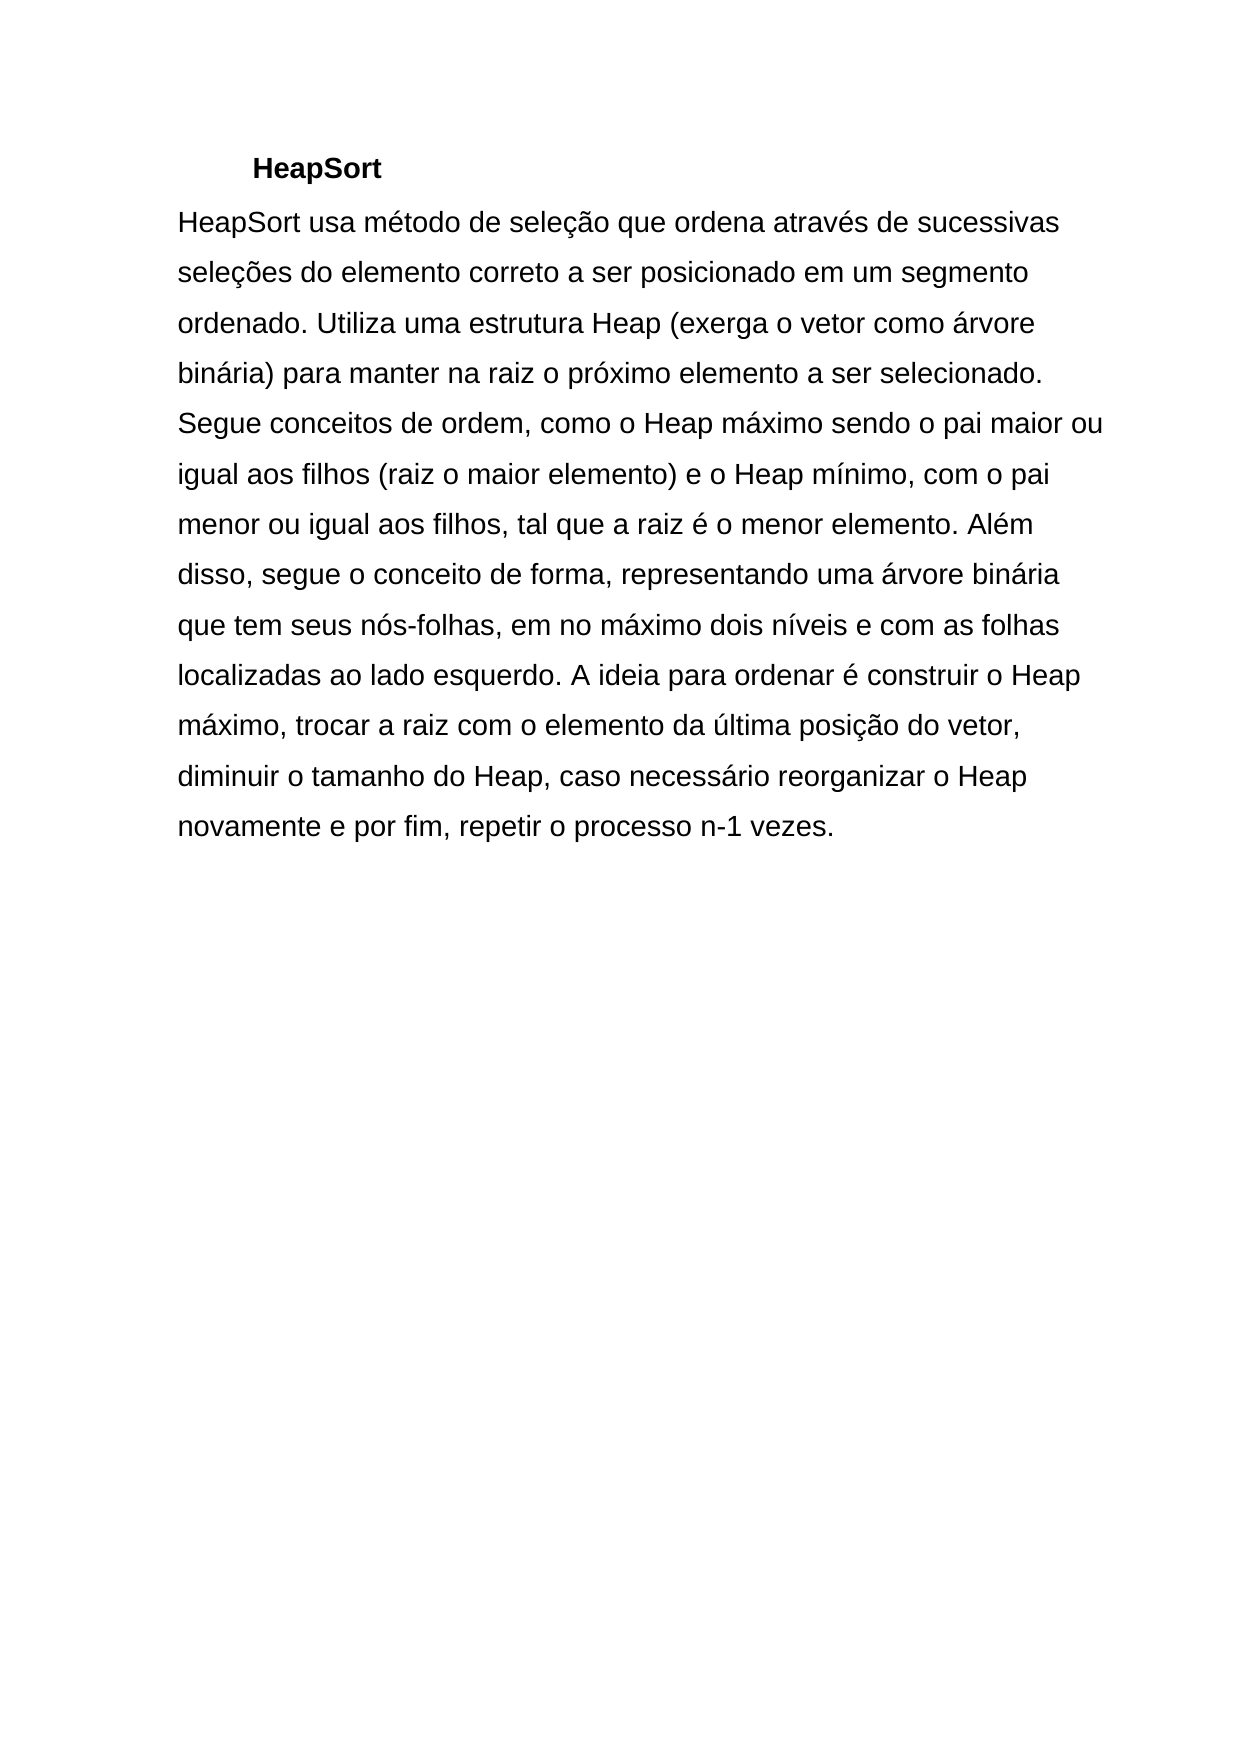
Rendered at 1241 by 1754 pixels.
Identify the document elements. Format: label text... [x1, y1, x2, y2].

text HeapSort usa método de seleção que ordena através de sucessivas seleções do elemento correto a ser posicionado em um segmento ordenado. Utiliza uma estrutura Heap (exerga o vetor como árvore binária) para manter na raiz o próximo elemento a ser selecionado. Segue conceitos de ordem, como o Heap máximo sendo o pai maior ou igual aos filhos (raiz o maior elemento) e o Heap mínimo, com o pai menor ou igual aos filhos, tal que a raiz é o menor elemento. Além disso, segue o conceito de forma, representando uma árvore binária que tem seus nós-folhas, em no máximo dois níveis e com as folhas localizadas ao lado esquerdo. A ideia para ordenar é construir o Heap máximo, trocar a raiz com o elemento da última posição do vetor, diminuir o tamanho do Heap, caso necessário reorganizar o Heap novamente e por fim, repetir o processo n-1 vezes. [177, 205, 1114, 842]
text HeapSort [177, 148, 1114, 186]
